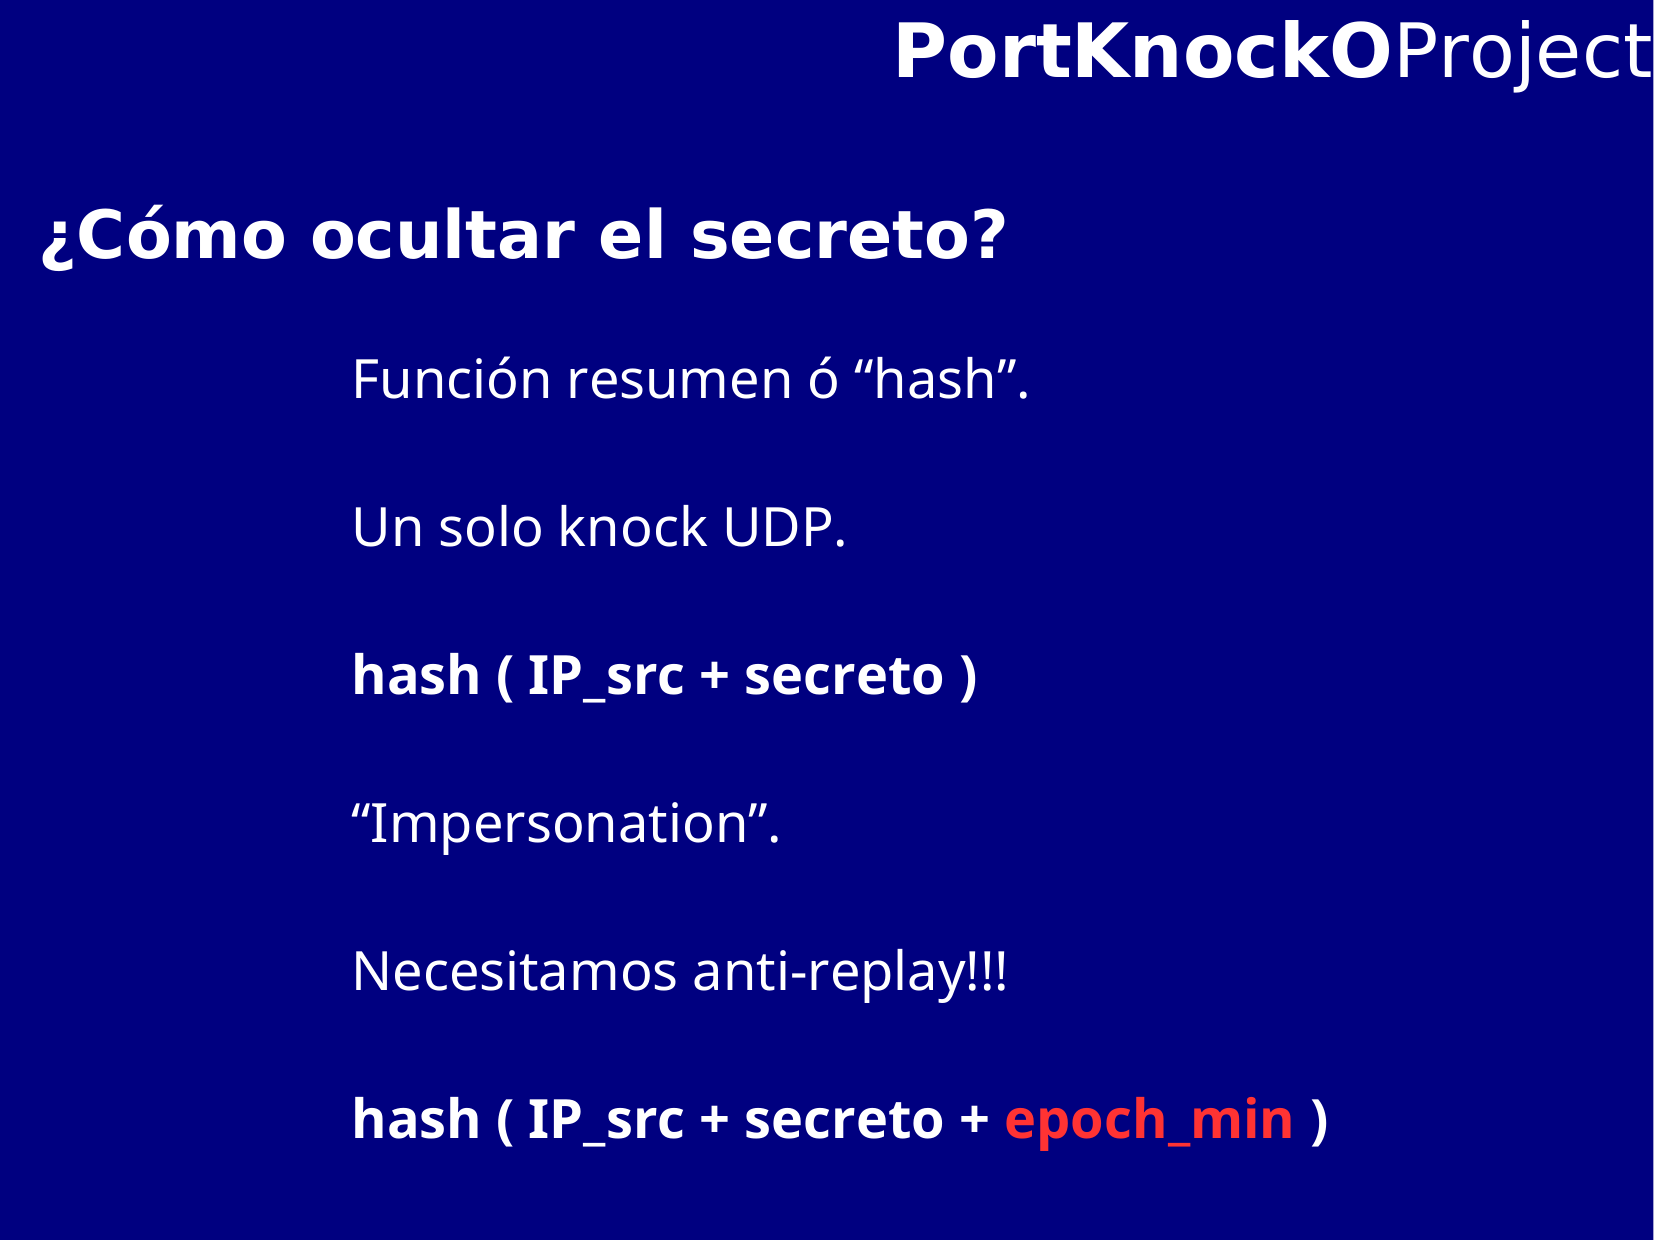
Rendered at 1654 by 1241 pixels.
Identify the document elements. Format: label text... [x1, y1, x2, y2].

text_box Función resumen ó “hash”. Un solo knock UDP. hash ( IP_src + secreto ) “Impersonation”. Necesitamos anti-replay!!! hash ( IP_src + secreto + epoch_min ) "Un knock por IP por minuto". [301, 332, 1601, 1166]
text_box ¿Cómo ocultar el secreto? [23, 188, 1589, 282]
text_box PortKnockOProject [878, 0, 1654, 103]
